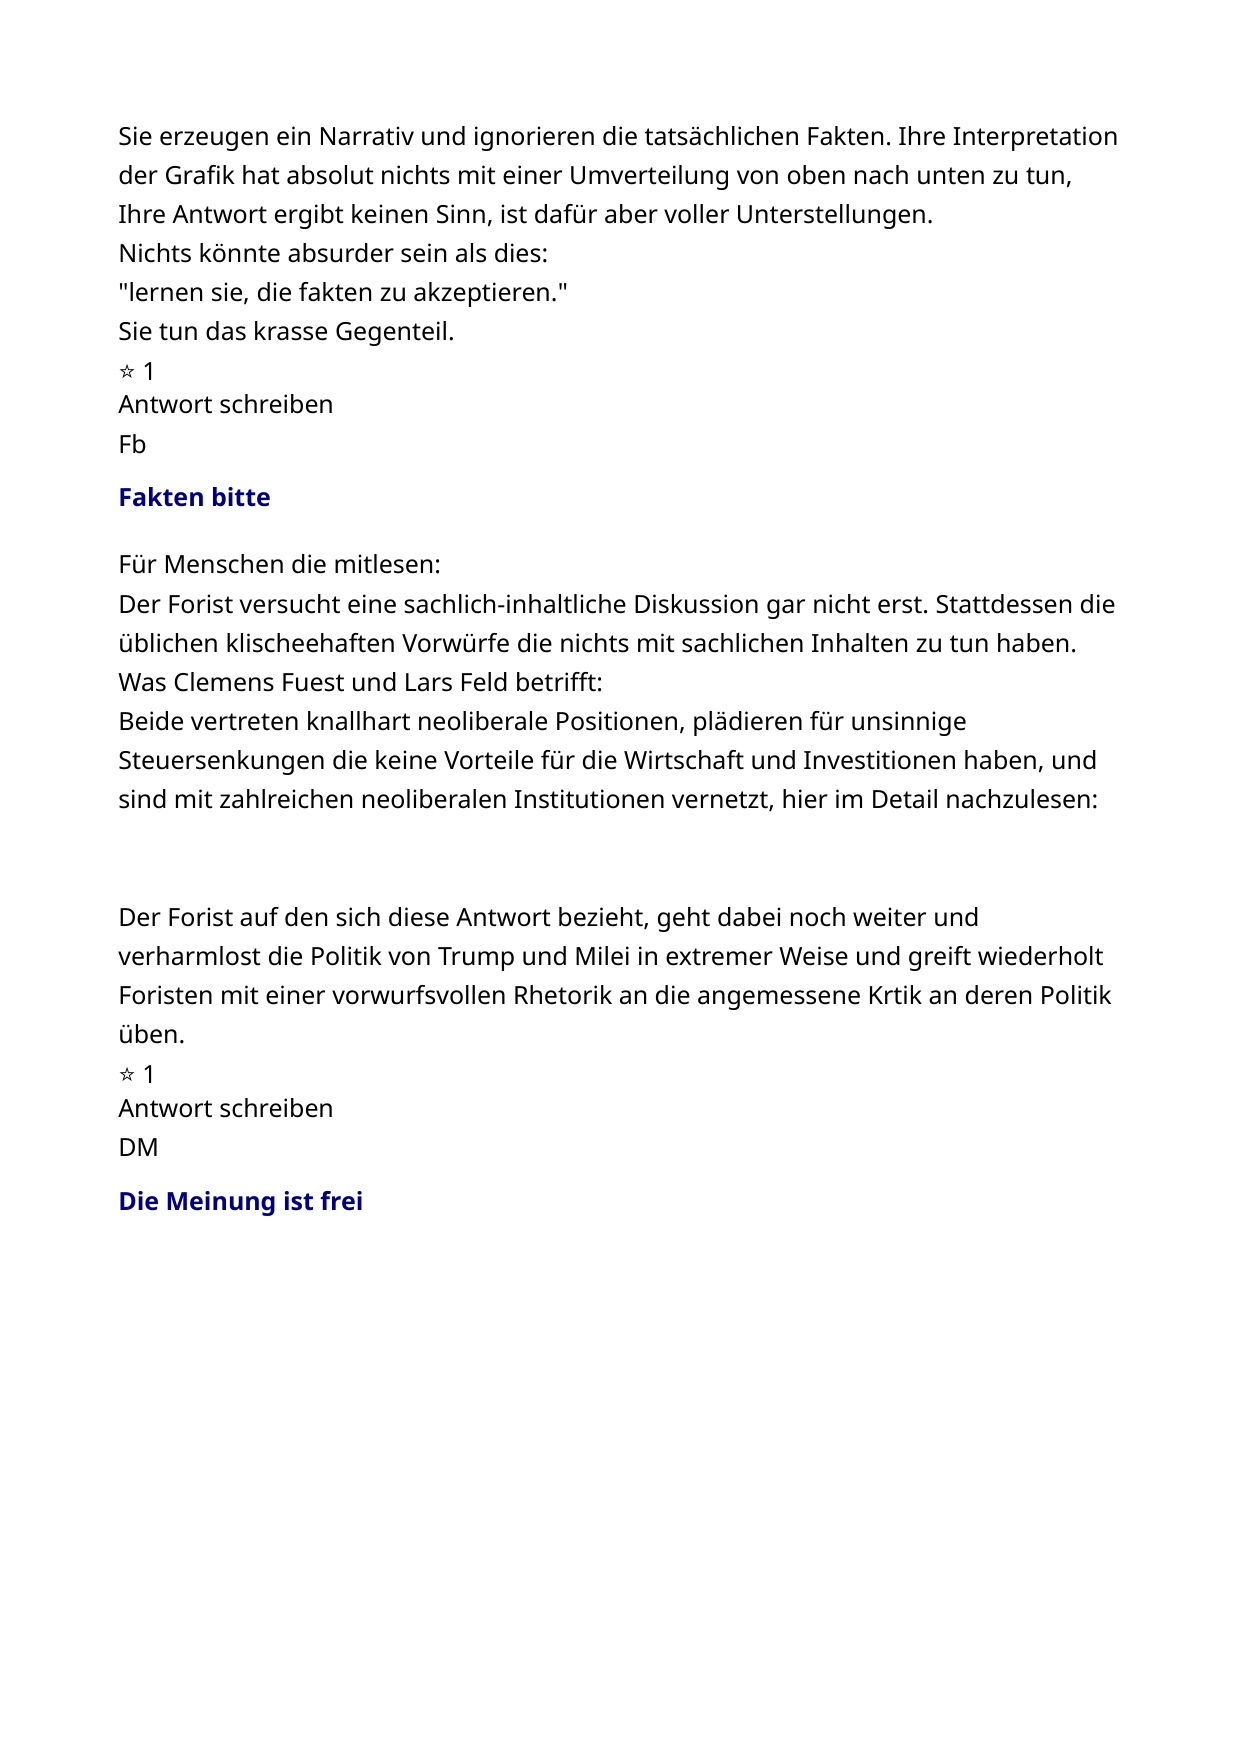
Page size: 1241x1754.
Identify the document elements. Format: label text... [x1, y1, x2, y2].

text Beide vertreten knallhart neoliberale Positionen, plädieren für unsinnige Steuersenkungen die keine Vorteile für die Wirtschaft und Investitionen haben, und sind mit zahlreichen neoliberalen Institutionen vernetzt, hier im Detail nachzulesen: [118, 704, 1122, 816]
text DM [118, 1129, 1122, 1164]
text Nichts könnte absurder sein als dies: [118, 236, 1122, 270]
text Antwort schreiben [118, 387, 1122, 421]
text https://lobbypedia.de/wiki/Lars_P._Feld [118, 861, 1122, 894]
text https://lobbypedia.de/wiki/Clemens_Fuest [118, 821, 1122, 855]
subtitle Die Meinung ist frei [118, 1183, 1122, 1217]
text "lernen sie, die fakten zu akzeptieren." [118, 275, 1122, 309]
text Antwort schreiben [118, 1090, 1122, 1124]
text ⭐️ 1 [118, 1056, 1122, 1090]
subtitle Fakten bitte [118, 480, 1122, 514]
text Sie erzeugen ein Narrativ und ignorieren die tatsächlichen Fakten. Ihre Interpretation der Grafik hat absolut nichts mit einer Umverteilung von oben nach unten zu tun, Ihre Antwort ergibt keinen Sinn, ist dafür aber voller Unterstellungen. [118, 118, 1122, 231]
text Der Forist auf den sich diese Antwort bezieht, geht dabei noch weiter und verharmlost die Politik von Trump und Milei in extremer Weise und greift wiederholt Foristen mit einer vorwurfsvollen Rhetorik an die angemessene Krtik an deren Politik üben. [118, 900, 1122, 1051]
text ⭐️ 1 [118, 353, 1122, 387]
text Was Clemens Fuest und Lars Feld betrifft: [118, 665, 1122, 699]
text Fb [118, 426, 1122, 460]
text Sie tun das krasse Gegenteil. [118, 314, 1122, 348]
text Für Menschen die mitlesen: [118, 547, 1122, 581]
text Der Forist versucht eine sachlich-inhaltliche Diskussion gar nicht erst. Stattdessen die üblichen klischeehaften Vorwürfe die nichts mit sachlichen Inhalten zu tun haben. [118, 586, 1122, 659]
